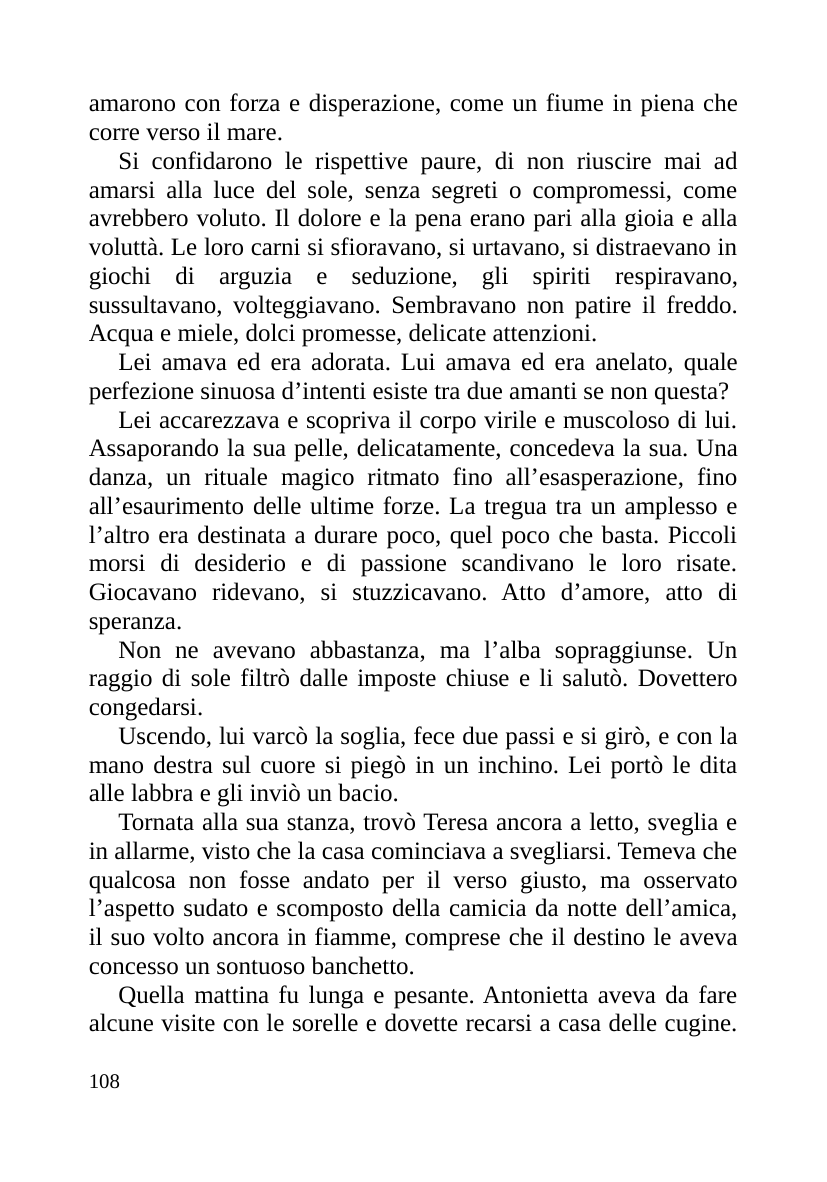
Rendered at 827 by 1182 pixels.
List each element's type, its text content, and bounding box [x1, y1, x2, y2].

text Non ne avevano abbastanza, ma l’alba sopraggiunse. Un raggio di sole filtrò dalle imposte chiuse e li salutò. Dovettero congedarsi. [88, 635, 738, 721]
text amarono con forza e disperazione, come un fiume in piena che corre verso il mare. [88, 88, 738, 146]
text Uscendo, lui varcò la soglia, fece due passi e si girò, e con la mano destra sul cuore si piegò in un inchino. Lei portò le dita alle labbra e gli inviò un bacio. [88, 721, 738, 807]
text Lei accarezzava e scopriva il corpo virile e muscoloso di lui. Assaporando la sua pelle, delicatamente, concedeva la sua. Una danza, un rituale magico ritmato fino all’esasperazione, fino all’esaurimento delle ultime forze. La tregua tra un amplesso e l’altro era destinata a durare poco, quel poco che basta. Piccoli morsi di desiderio e di passione scandivano le loro risate. Giocavano ridevano, si stuzzicavano. Atto d’amore, atto di speranza. [88, 405, 738, 635]
text Lei amava ed era adorata. Lui amava ed era anelato, quale perfezione sinuosa d’intenti esiste tra due amanti se non questa? [88, 347, 738, 405]
text Si confidarono le rispettive paure, di non riuscire mai ad amarsi alla luce del sole, senza segreti o compromessi, come avrebbero voluto. Il dolore e la pena erano pari alla gioia e alla voluttà. Le loro carni si sfioravano, si urtavano, si distraevano in giochi di arguzia e seduzione, gli spiriti respiravano, sussultavano, volteggiavano. Sembravano non patire il freddo. Acqua e miele, dolci promesse, delicate attenzioni. [88, 146, 738, 347]
text Tornata alla sua stanza, trovò Teresa ancora a letto, sveglia e in allarme, visto che la casa cominciava a svegliarsi. Temeva che qualcosa non fosse andato per il verso giusto, ma osservato l’aspetto sudato e scomposto della camicia da notte dell’amica, il suo volto ancora in fiamme, comprese che il destino le aveva concesso un sontuoso banchetto. [88, 807, 738, 980]
text Quella mattina fu lunga e pesante. Antonietta aveva da fare alcune visite con le sorelle e dovette recarsi a casa delle cugine. [88, 980, 738, 1037]
